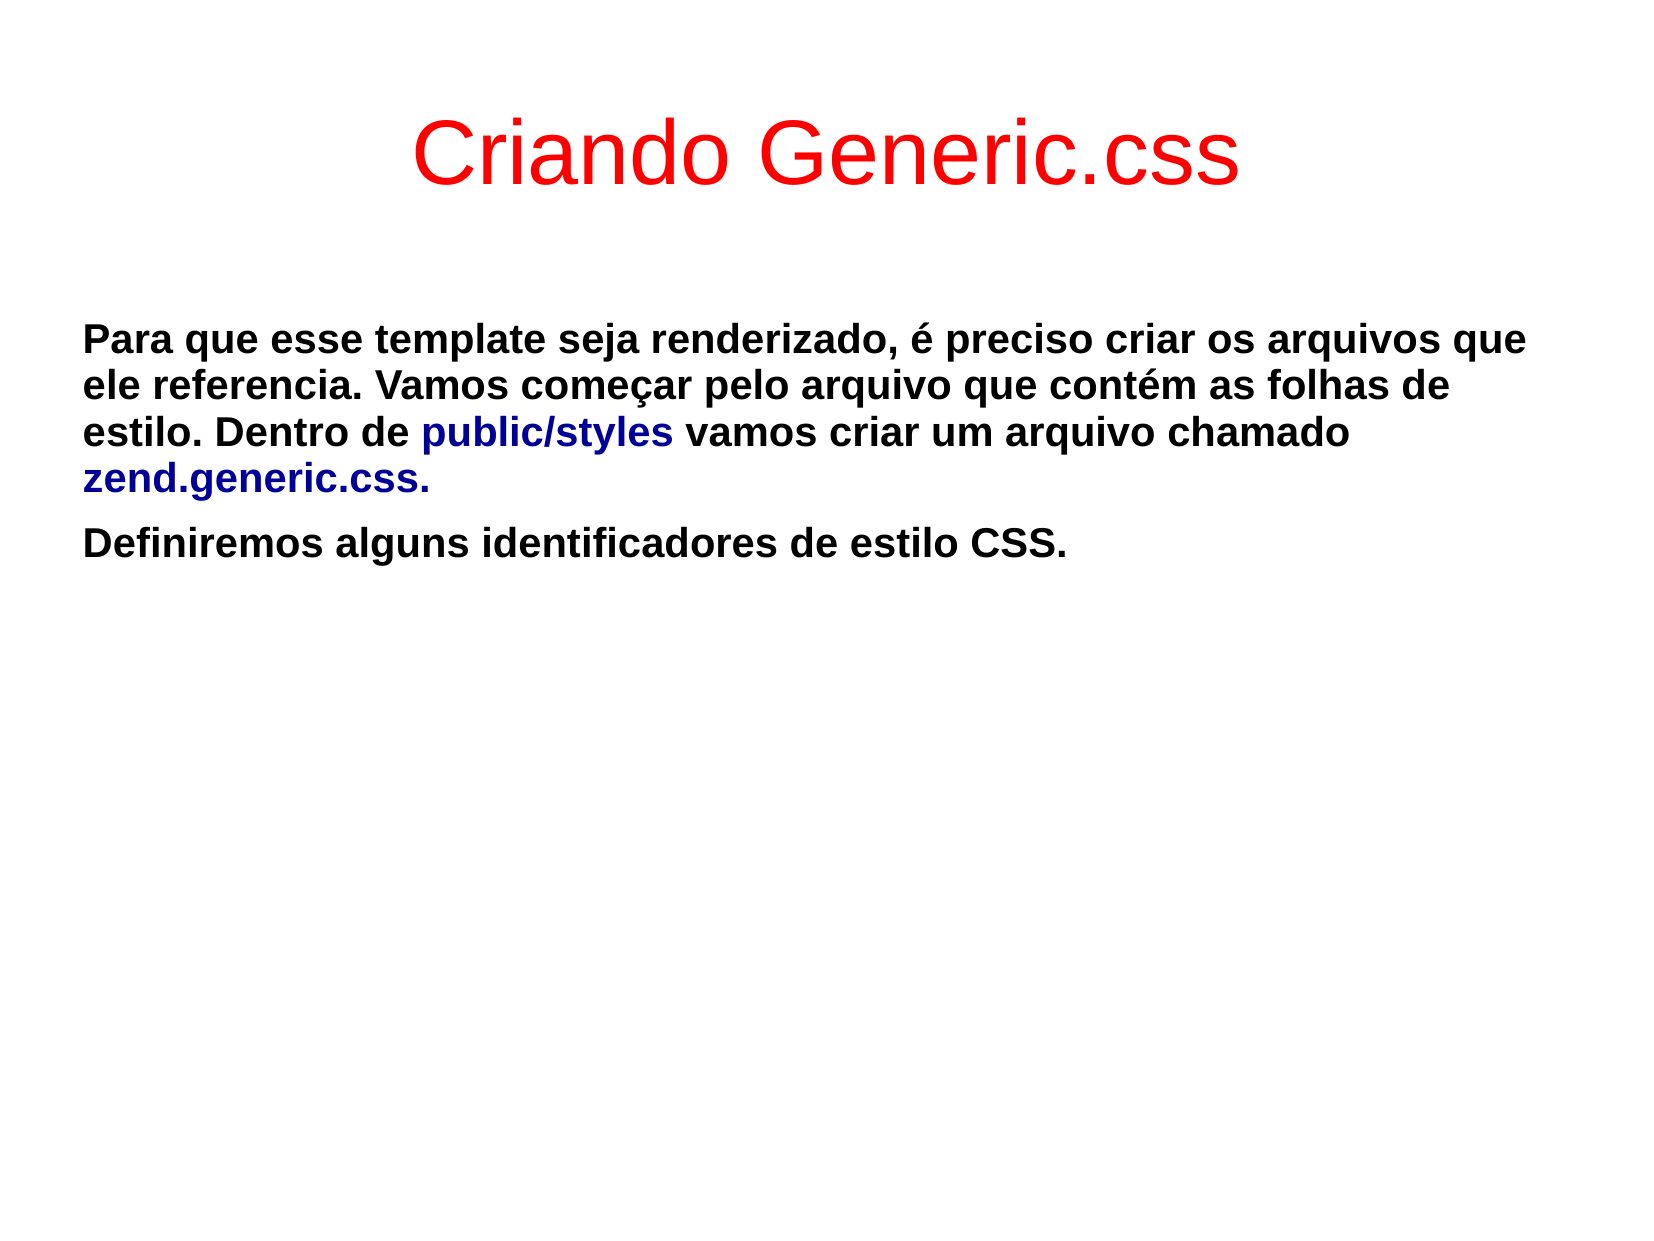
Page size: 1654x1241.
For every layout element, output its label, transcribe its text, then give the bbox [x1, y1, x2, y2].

list Para que esse template seja renderizado, é preciso criar os arquivos que ele referencia. Vamos começar pelo arquivo que contém as folhas de estilo. Dentro de public/styles vamos criar um arquivo chamado zend.generic.css. Definiremos alguns identificadores de estilo CSS. [82, 315, 1571, 1229]
title Criando Generic.css [82, 49, 1571, 257]
